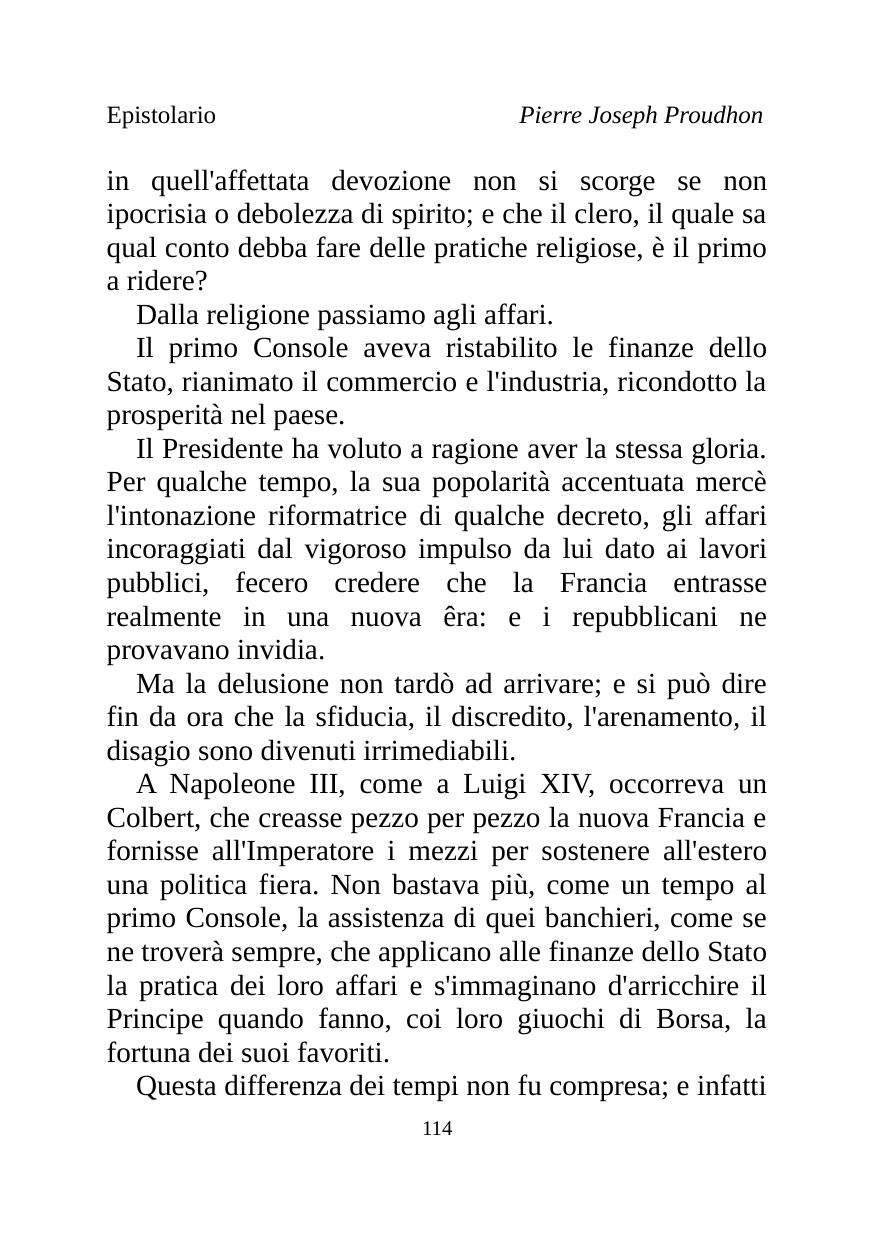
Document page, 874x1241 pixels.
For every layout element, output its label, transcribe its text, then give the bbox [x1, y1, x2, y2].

text Ma la delusione non tardò ad arrivare; e si può dire fin da ora che la sfiducia, il discredito, l'arenamento, il disagio sono divenuti irrimediabili. [106, 666, 768, 766]
text Il primo Console aveva ristabilito le finanze dello Stato, rianimato il commercio e l'industria, ricondotto la prosperità nel paese. [106, 330, 768, 431]
text in quell'affettata devozione non si scorge se non ipocrisia o debolezza di spirito; e che il clero, il quale sa qual conto debba fare delle pratiche religiose, è il primo a ridere? [106, 163, 768, 297]
text Il Presidente ha voluto a ragione aver la stessa gloria. Per qualche tempo, la sua popolarità accentuata mercè l'intonazione riformatrice di qualche decreto, gli affari incoraggiati dal vigoroso impulso da lui dato ai lavori pubblici, fecero credere che la Francia entrasse realmente in una nuova êra: e i repubblicani ne provavano invidia. [106, 431, 768, 666]
text Dalla religione passiamo agli affari. [106, 297, 768, 330]
text A Napoleone III, come a Luigi XIV, occorreva un Colbert, che creasse pezzo per pezzo la nuova Francia e fornisse all'Imperatore i mezzi per sostenere all'estero una politica fiera. Non bastava più, come un tempo al primo Console, la assistenza di quei banchieri, come se ne troverà sempre, che applicano alle finanze dello Stato la pratica dei loro affari e s'immaginano d'arricchire il Principe quando fanno, coi loro giuochi di Borsa, la fortuna dei suoi favoriti. [106, 766, 768, 1068]
text Questa differenza dei tempi non fu compresa; e infatti [106, 1068, 768, 1102]
